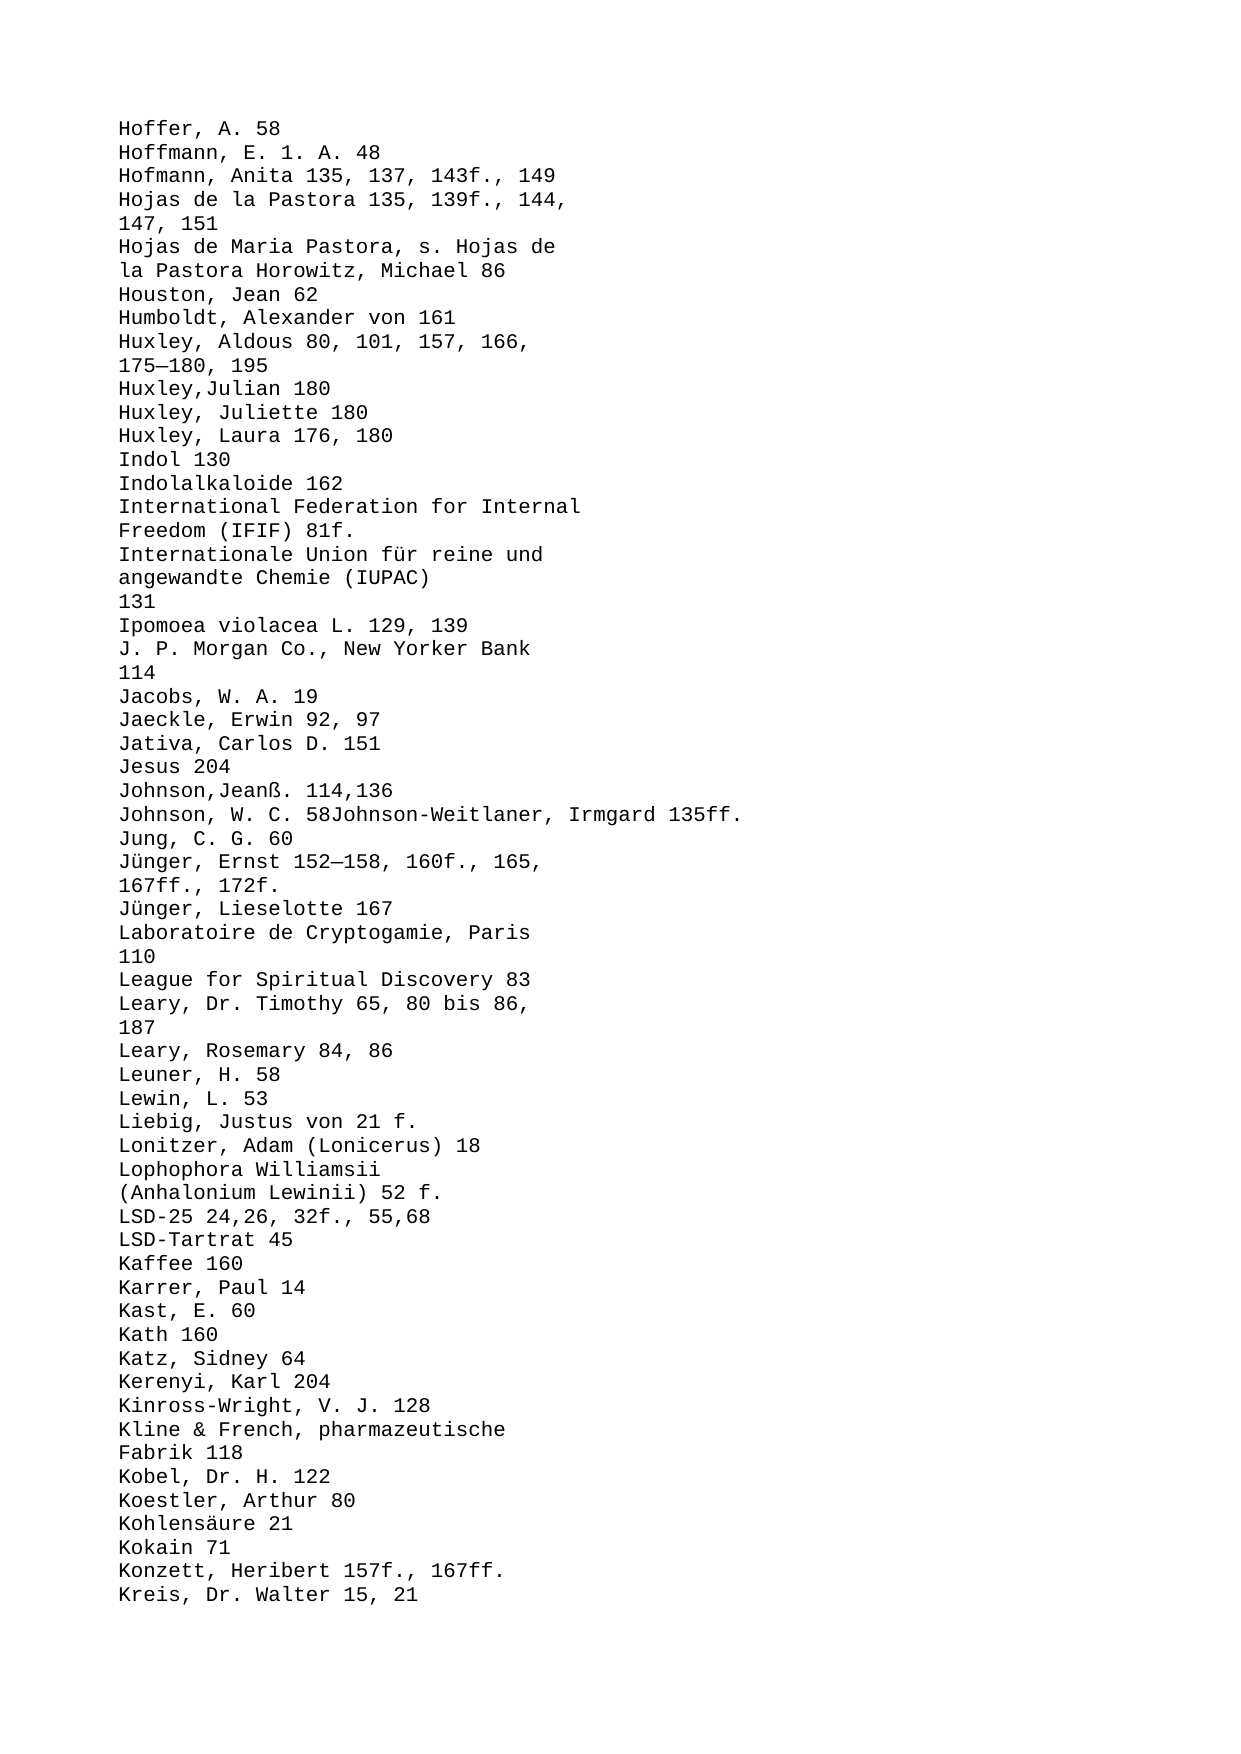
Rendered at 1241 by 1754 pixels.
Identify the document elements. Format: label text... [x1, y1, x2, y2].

text Jesus 204 [118, 757, 1122, 780]
text LSD-25 24,26, 32f., 55,68 [118, 1206, 1122, 1229]
text Lophophora Williamsii [118, 1158, 1122, 1182]
text Kokain 71 [118, 1537, 1122, 1561]
text International Federation for Internal [118, 496, 1122, 520]
text Kast, E. 60 [118, 1300, 1122, 1324]
text Leary, Dr. Timothy 65, 80 bis 86, [118, 993, 1122, 1017]
text Humboldt, Alexander von 161 [118, 307, 1122, 331]
text 167ff., 172f. [118, 875, 1122, 898]
text Laboratoire de Cryptogamie, Paris [118, 922, 1122, 946]
text Fabrik 118 [118, 1442, 1122, 1466]
text Hojas de la Pastora 135, 139f., 144, [118, 189, 1122, 213]
text Jativa, Carlos D. 151 [118, 733, 1122, 757]
text Liebig, Justus von 21 f. [118, 1111, 1122, 1135]
text Jung, C. G. 60 [118, 827, 1122, 851]
text League for Spiritual Discovery 83 [118, 969, 1122, 993]
text Konzett, Heribert 157f., 167ff. [118, 1561, 1122, 1584]
text Kline & French, pharmazeutische [118, 1419, 1122, 1442]
text Indol 130 [118, 449, 1122, 473]
text Kath 160 [118, 1324, 1122, 1348]
text Hojas de Maria Pastora, s. Hojas de [118, 236, 1122, 260]
text Kreis, Dr. Walter 15, 21 [118, 1584, 1122, 1608]
text Lonitzer, Adam (Lonicerus) 18 [118, 1135, 1122, 1158]
text Huxley,Julian 180 [118, 378, 1122, 402]
text Houston, Jean 62 [118, 284, 1122, 307]
text LSD-Tartrat 45 [118, 1229, 1122, 1253]
text Freedom (IFIF) 81f. [118, 520, 1122, 544]
text 147, 151 [118, 213, 1122, 236]
text 187 [118, 1017, 1122, 1040]
text Hoffmann, E. 1. A. 48 [118, 142, 1122, 165]
text Karrer, Paul 14 [118, 1277, 1122, 1300]
text Kobel, Dr. H. 122 [118, 1466, 1122, 1489]
text Jünger, Ernst 152—158, 160f., 165, [118, 851, 1122, 875]
text J. P. Morgan Co., New Yorker Bank [118, 638, 1122, 662]
text Kohlensäure 21 [118, 1513, 1122, 1537]
text Huxley, Laura 176, 180 [118, 426, 1122, 449]
text angewandte Chemie (IUPAC) [118, 567, 1122, 591]
text 114 [118, 662, 1122, 686]
text la Pastora Horowitz, Michael 86 [118, 260, 1122, 284]
text Ipomoea violacea L. 129, 139 [118, 615, 1122, 638]
text 131 [118, 591, 1122, 615]
text Kinross-Wright, V. J. 128 [118, 1395, 1122, 1419]
text 110 [118, 946, 1122, 969]
text Indolalkaloide 162 [118, 473, 1122, 496]
text Jacobs, W. A. 19 [118, 686, 1122, 709]
text Huxley, Aldous 80, 101, 157, 166, [118, 331, 1122, 354]
text Jaeckle, Erwin 92, 97 [118, 709, 1122, 733]
text Jünger, Lieselotte 167 [118, 898, 1122, 922]
text Kaffee 160 [118, 1253, 1122, 1277]
text Kerenyi, Karl 204 [118, 1371, 1122, 1395]
text Internationale Union für reine und [118, 544, 1122, 567]
text Lewin, L. 53 [118, 1088, 1122, 1111]
text Huxley, Juliette 180 [118, 402, 1122, 426]
text Johnson,Jeanß. 114,136 [118, 780, 1122, 804]
text Hoffer, A. 58 [118, 118, 1122, 142]
text Leuner, H. 58 [118, 1064, 1122, 1088]
text Leary, Rosemary 84, 86 [118, 1040, 1122, 1064]
text Katz, Sidney 64 [118, 1348, 1122, 1371]
text Johnson, W. C. 58Johnson-Weitlaner, Irmgard 135ff. [118, 804, 1122, 827]
text (Anhalonium Lewinii) 52 f. [118, 1182, 1122, 1206]
text Koestler, Arthur 80 [118, 1489, 1122, 1513]
text 175—180, 195 [118, 354, 1122, 378]
text Hofmann, Anita 135, 137, 143f., 149 [118, 165, 1122, 189]
